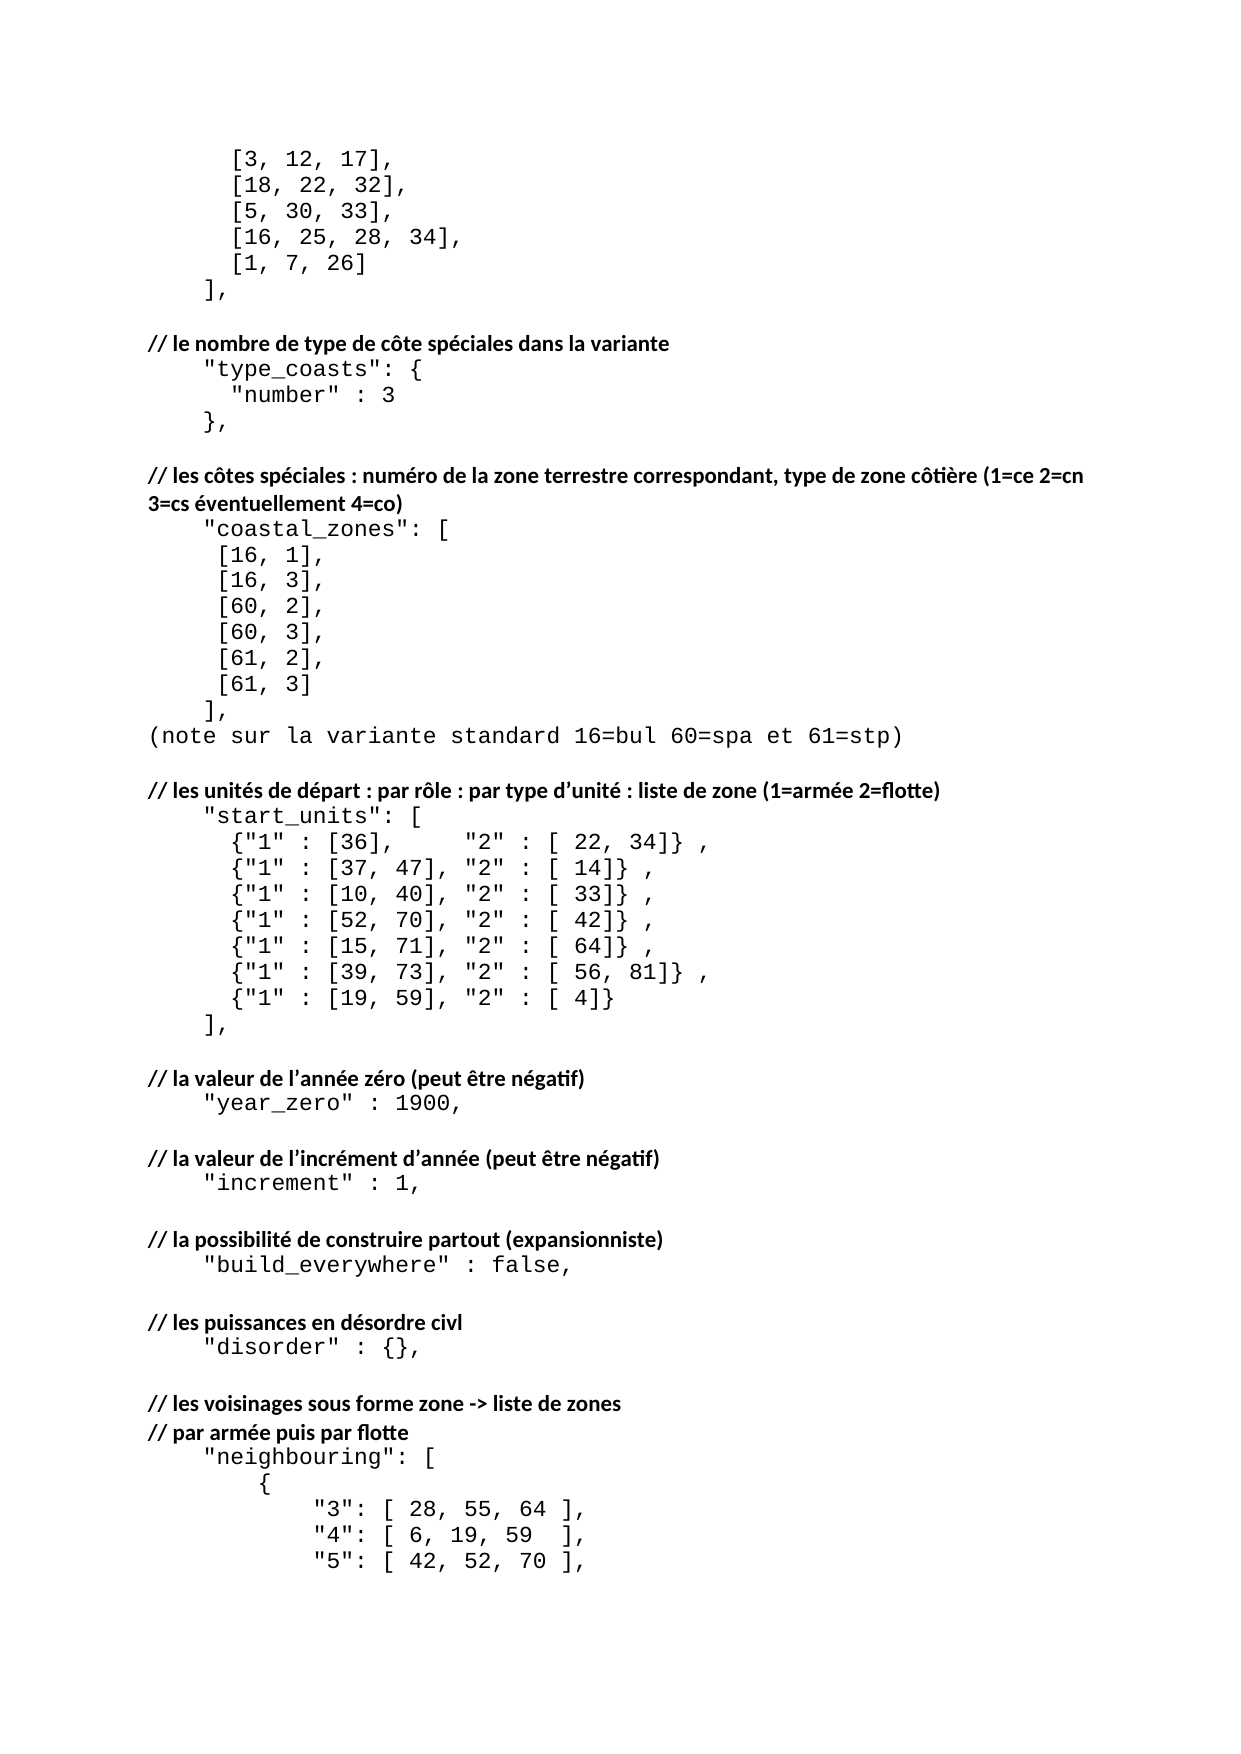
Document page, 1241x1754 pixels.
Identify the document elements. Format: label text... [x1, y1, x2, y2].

text [5, 30, 33], [148, 199, 1093, 225]
text ], [148, 1012, 1093, 1038]
text [16, 25, 28, 34], [148, 225, 1093, 251]
text [16, 1], [148, 543, 1093, 569]
text // les voisinages sous forme zone -> liste de zones [148, 1389, 1093, 1418]
text {"1" : [10, 40], "2" : [ 33]} , [148, 882, 1093, 908]
text "type_coasts": { [148, 357, 1093, 383]
text // la valeur de l’incrément d’année (peut être négatif) [148, 1144, 1093, 1172]
text [60, 2], [148, 595, 1093, 621]
text {"1" : [39, 73], "2" : [ 56, 81]} , [148, 960, 1093, 986]
text "build_everywhere" : false, [148, 1254, 1093, 1279]
text [3, 12, 17], [148, 148, 1093, 173]
text "3": [ 28, 55, 64 ], [148, 1497, 1093, 1523]
text "neighbouring": [ [148, 1446, 1093, 1472]
text (note sur la variante standard 16=bul 60=spa et 61=stp) [148, 724, 1093, 750]
text // la valeur de l’année zéro (peut être négatif) [148, 1064, 1093, 1092]
text // les puissances en désordre civl [148, 1308, 1093, 1336]
text {"1" : [52, 70], "2" : [ 42]} , [148, 908, 1093, 934]
text // la possibilité de construire partout (expansionniste) [148, 1226, 1093, 1254]
text "4": [ 6, 19, 59 ], [148, 1523, 1093, 1549]
text { [148, 1472, 1093, 1497]
text {"1" : [19, 59], "2" : [ 4]} [148, 986, 1093, 1012]
text {"1" : [36], "2" : [ 22, 34]} , [148, 830, 1093, 856]
text "disorder" : {}, [148, 1336, 1093, 1362]
text {"1" : [15, 71], "2" : [ 64]} , [148, 934, 1093, 960]
text "year_zero" : 1900, [148, 1092, 1093, 1118]
text [60, 3], [148, 621, 1093, 647]
text // le nombre de type de côte spéciales dans la variante [148, 329, 1093, 357]
text // par armée puis par flotte [148, 1418, 1093, 1446]
text "coastal_zones": [ [148, 517, 1093, 543]
text "start_units": [ [148, 804, 1093, 830]
text // les côtes spéciales : numéro de la zone terrestre correspondant, type de zone côtière (1=ce 2=cn 3=cs éventuellement 4=co) [148, 461, 1093, 517]
text ], [148, 698, 1093, 724]
text "5": [ 42, 52, 70 ], [148, 1549, 1093, 1575]
text "number" : 3 [148, 383, 1093, 409]
text [18, 22, 32], [148, 173, 1093, 199]
text [61, 3] [148, 673, 1093, 698]
text }, [148, 409, 1093, 435]
text ], [148, 277, 1093, 303]
text "increment" : 1, [148, 1172, 1093, 1198]
text [1, 7, 26] [148, 251, 1093, 277]
text [16, 3], [148, 569, 1093, 595]
text [61, 2], [148, 647, 1093, 673]
text // les unités de départ : par rôle : par type d’unité : liste de zone (1=armée 2=flotte) [148, 776, 1093, 804]
text {"1" : [37, 47], "2" : [ 14]} , [148, 856, 1093, 882]
